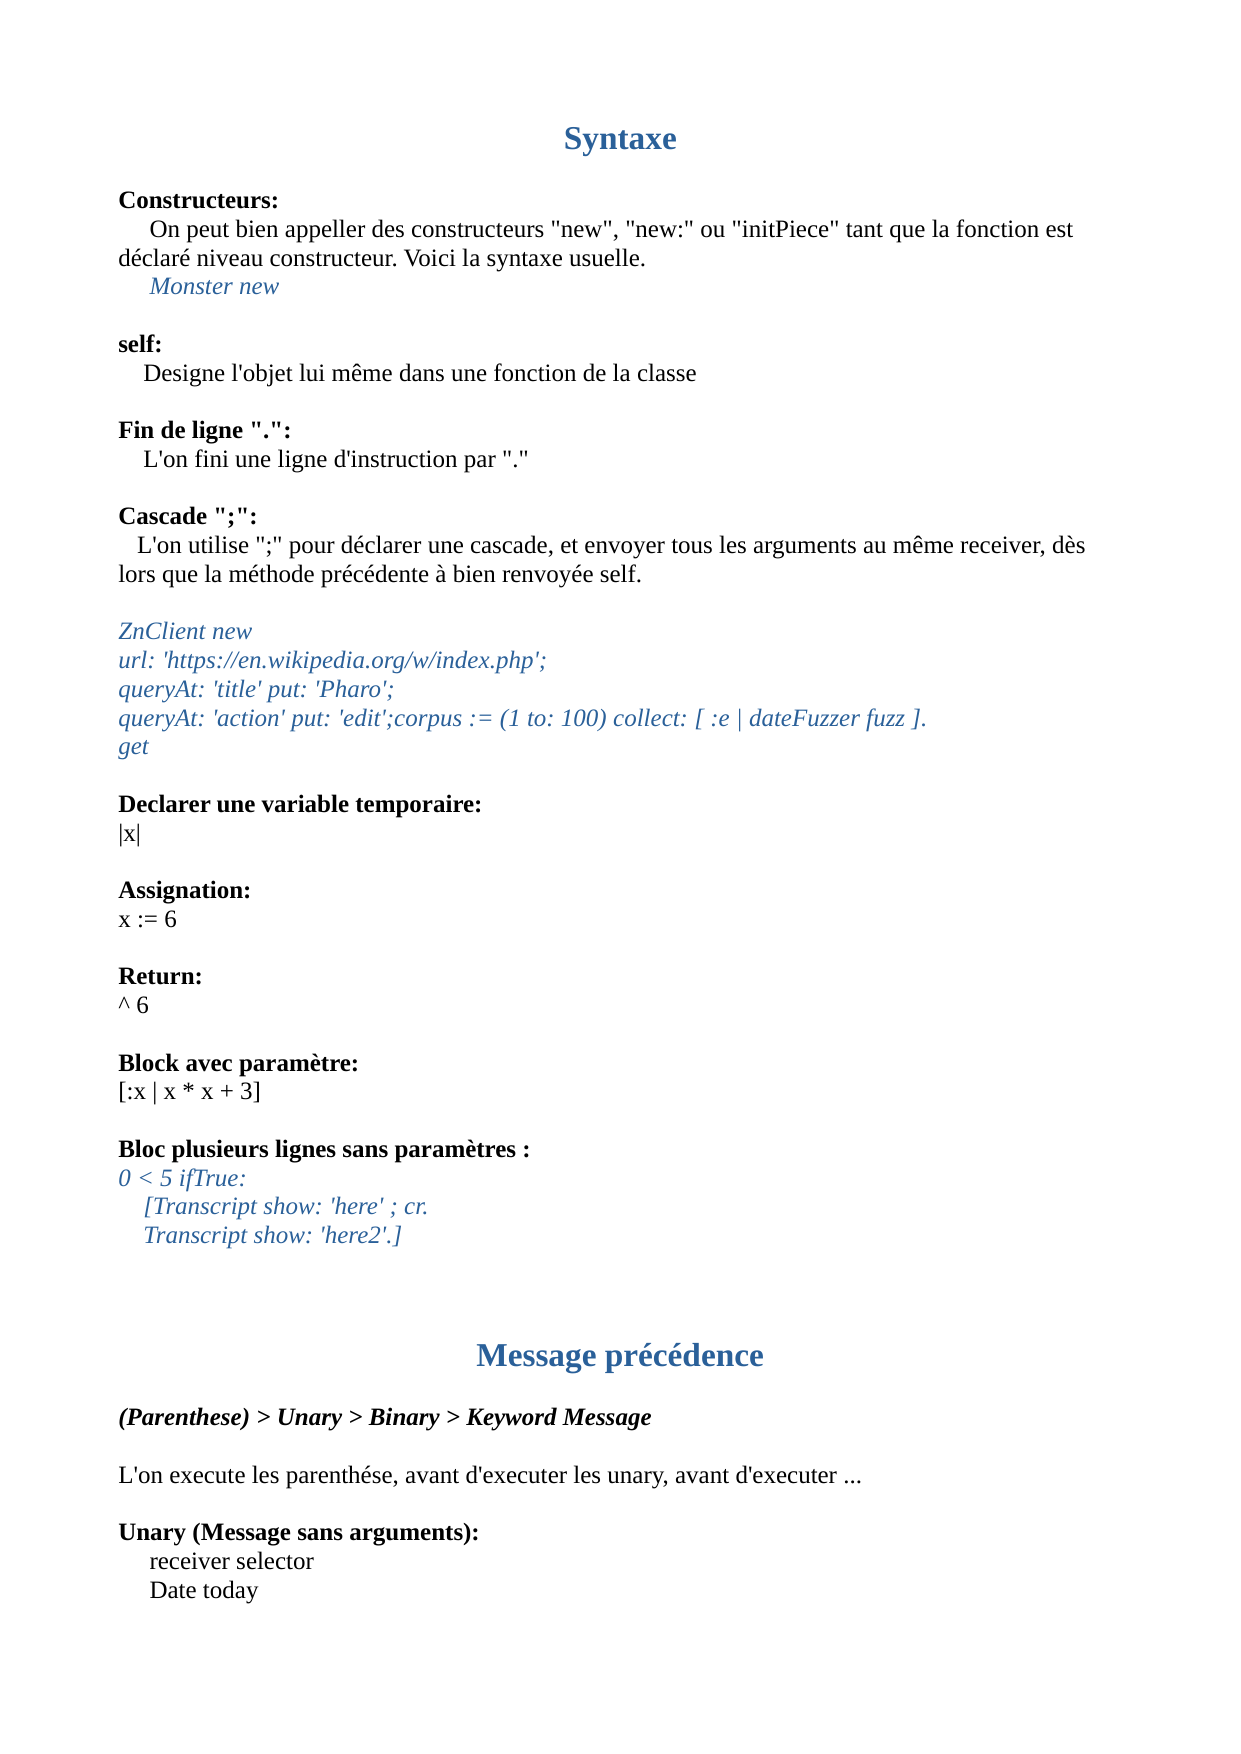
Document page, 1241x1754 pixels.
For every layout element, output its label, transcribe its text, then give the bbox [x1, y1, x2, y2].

text receiver selector [118, 1546, 1122, 1575]
text L'on fini une ligne d'instruction par "." [118, 444, 1122, 473]
text Transcript show: 'here2'.] [118, 1220, 1122, 1249]
text L'on utilise ";" pour déclarer une cascade, et envoyer tous les arguments au même receiver, dès lors que la méthode précédente à bien renvoyée self. [118, 530, 1122, 588]
text Block avec paramètre: [118, 1048, 1122, 1076]
text self: [118, 329, 1122, 358]
text Syntaxe [118, 118, 1122, 156]
text Declarer une variable temporaire: [118, 789, 1122, 818]
text L'on execute les parenthése, avant d'executer les unary, avant d'executer ... [118, 1460, 1122, 1488]
text Fin de ligne ".": [118, 415, 1122, 444]
text Return: [118, 961, 1122, 990]
text url: 'https://en.wikipedia.org/w/index.php'; [118, 645, 1122, 674]
text [:x | x * x + 3] [118, 1076, 1122, 1105]
text Assignation: [118, 875, 1122, 904]
text ZnClient new [118, 616, 1122, 645]
text Date today [118, 1575, 1122, 1603]
text [Transcript show: 'here' ; cr. [118, 1191, 1122, 1220]
text 0 < 5 ifTrue: [118, 1163, 1122, 1191]
text Constructeurs: [118, 185, 1122, 214]
text |x| [118, 818, 1122, 846]
text x := 6 [118, 904, 1122, 933]
text Designe l'objet lui même dans une fonction de la classe [118, 358, 1122, 415]
text Unary (Message sans arguments): [118, 1517, 1122, 1546]
text (Parenthese) > Unary > Binary > Keyword Message [118, 1402, 1122, 1431]
text queryAt: 'action' put: 'edit';corpus := (1 to: 100) collect: [ :e | dateFuzzer fuzz ]. [118, 703, 1122, 731]
text queryAt: 'title' put: 'Pharo'; [118, 674, 1122, 703]
text Bloc plusieurs lignes sans paramètres : [118, 1134, 1122, 1163]
text Cascade ";": [118, 501, 1122, 530]
text On peut bien appeller des constructeurs "new", "new:" ou "initPiece" tant que la fonction est déclaré niveau constructeur. Voici la syntaxe usuelle. [118, 214, 1122, 271]
text Monster new [118, 271, 1122, 300]
text Message précédence [118, 1335, 1122, 1373]
text get [118, 731, 1122, 760]
text ^ 6 [118, 990, 1122, 1019]
